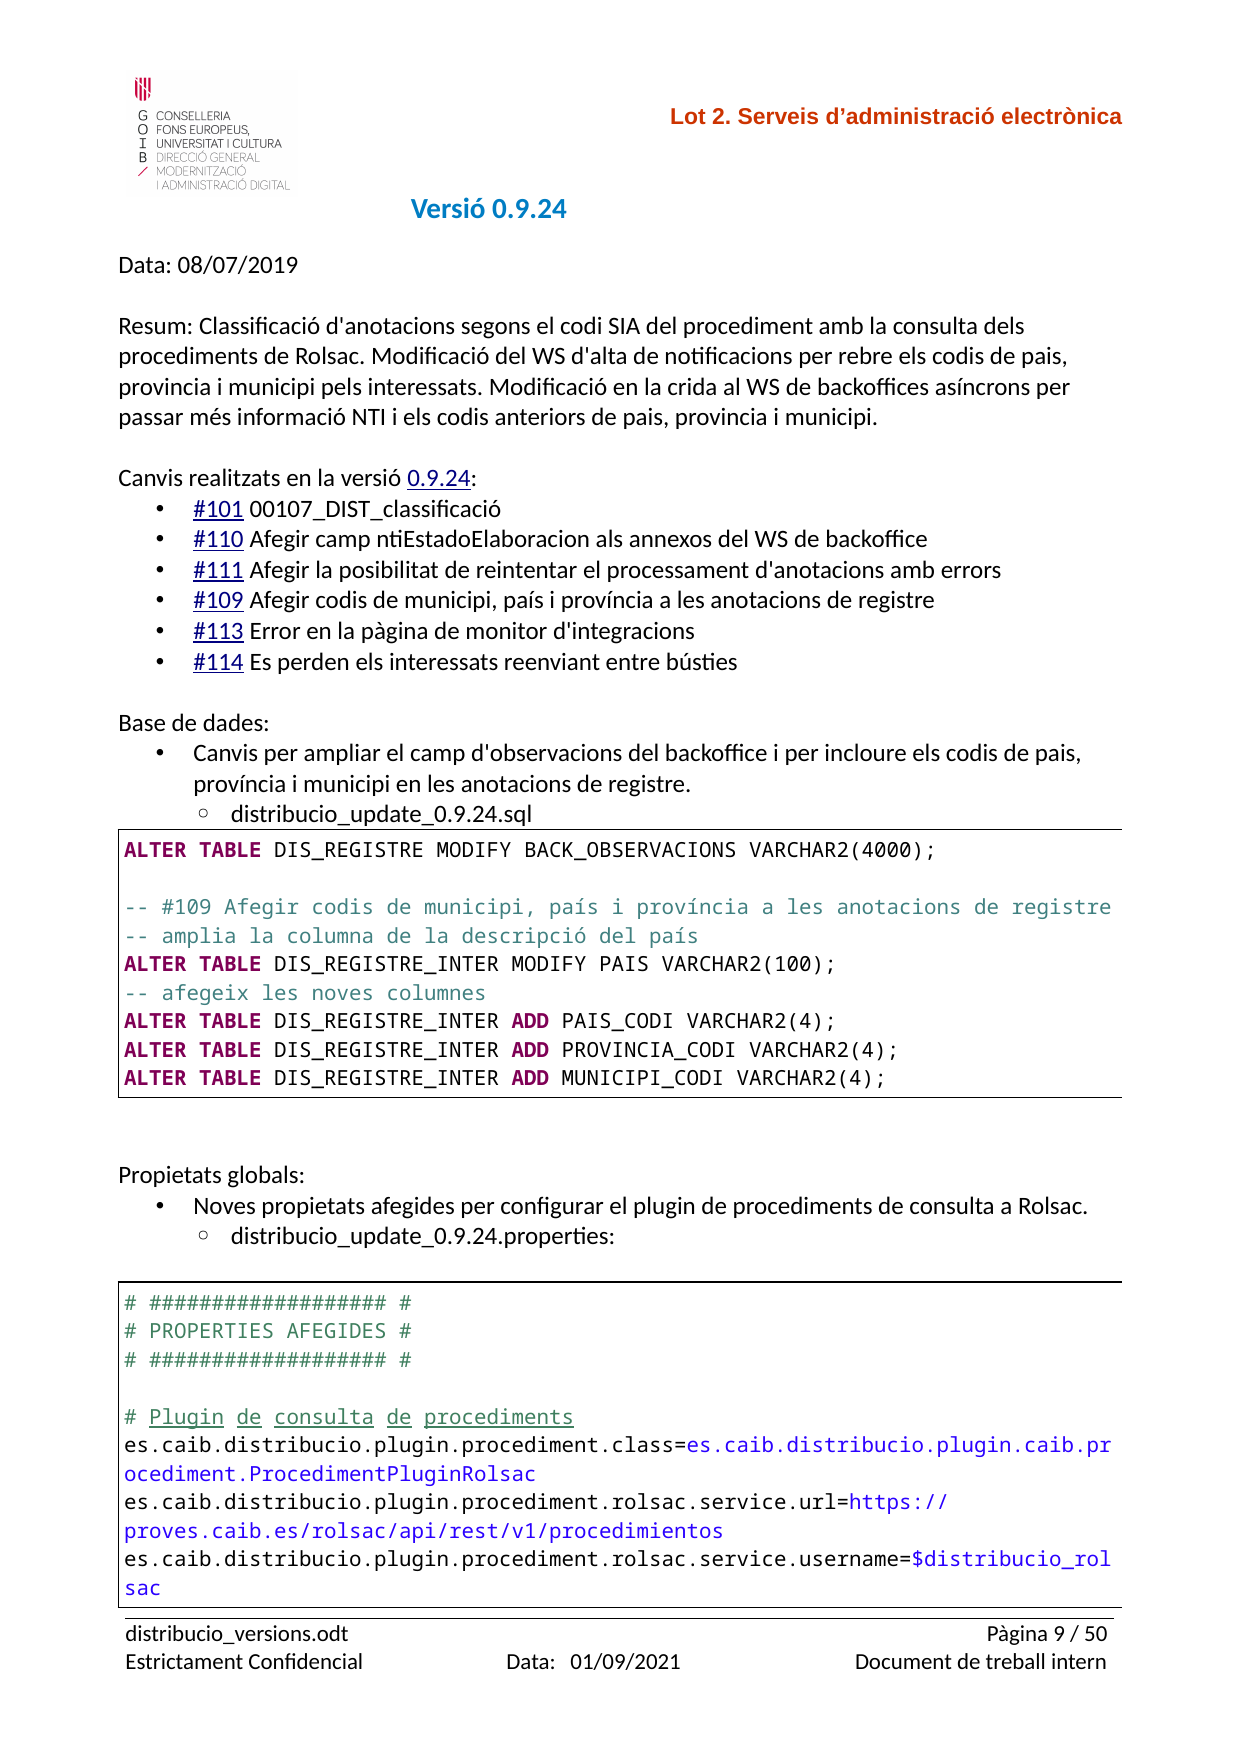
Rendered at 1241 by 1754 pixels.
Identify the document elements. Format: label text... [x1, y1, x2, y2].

list #111 Afegir la posibilitat de reintentar el processament d'anotacions amb errors [156, 554, 1122, 585]
list #114 Es perden els interessats reenviant entre bústies [156, 646, 1122, 676]
text Resum: Classificació d'anotacions segons el codi SIA del procediment amb la consulta dels procediments de Rolsac. Modificació del WS d'alta de notificacions per rebre els codis de pais, provincia i municipi pels interessats. Modificació en la crida al WS de backoffices asíncrons per passar més informació NTI i els codis anteriors de pais, provincia i municipi. [118, 310, 1122, 432]
list #101 00107_DIST_classificació [156, 493, 1122, 524]
text Base de dades: [118, 707, 1122, 737]
text Propietats globals: [118, 1159, 1122, 1190]
list Canvis per ampliar el camp d'observacions del backoffice i per incloure els codis de pais, província i municipi en les anotacions de registre. [156, 737, 1122, 798]
list #110 Afegir camp ntiEstadoElaboracion als annexos del WS de backoffice [156, 524, 1122, 554]
list #109 Afegir codis de municipi, país i província a les anotacions de registre [156, 585, 1122, 615]
subtitle Versió 0.9.24 [153, 190, 1122, 225]
table_header ALTER TABLE DIS_REGISTRE MODIFY BACK_OBSERVACIONS VARCHAR2(4000); -- #109 Afegir codis de municipi, país i província a les anotacions de registre -- amplia la columna de la descripció del país ALTER TABLE DIS_REGISTRE_INTER MODIFY PAIS VARCHAR2(100); -- afegeix les noves columnes ALTER TABLE DIS_REGISTRE_INTER ADD PAIS_CODI VARCHAR2(4); ALTER TABLE DIS_REGISTRE_INTER ADD PROVINCIA_CODI VARCHAR2(4); ALTER TABLE DIS_REGISTRE_INTER ADD MUNICIPI_CODI VARCHAR2(4); [119, 830, 1122, 1097]
list distribucio_update_0.9.24.properties: [193, 1220, 1122, 1251]
picture [126, 70, 299, 197]
list Noves propietats afegides per configurar el plugin de procediments de consulta a Rolsac. [156, 1190, 1122, 1220]
text Canvis realitzats en la versió 0.9.24: [118, 463, 1122, 493]
text Data: 08/07/2019 [118, 249, 1122, 279]
list #113 Error en la pàgina de monitor d'integracions [156, 615, 1122, 646]
table_header # ################### # # PROPERTIES AFEGIDES # # ################### # # Plugin de consulta de procediments es.caib.distribucio.plugin.procediment.class=es.caib.distribucio.plugin.caib.procediment.ProcedimentPluginRolsac es.caib.distribucio.plugin.procediment.rolsac.service.url=https://proves.caib.es/rolsac/api/rest/v1/procedimientos es.caib.distribucio.plugin.procediment.rolsac.service.username=$distribucio_rolsac [119, 1283, 1122, 1607]
list distribucio_update_0.9.24.sql [193, 798, 1122, 829]
